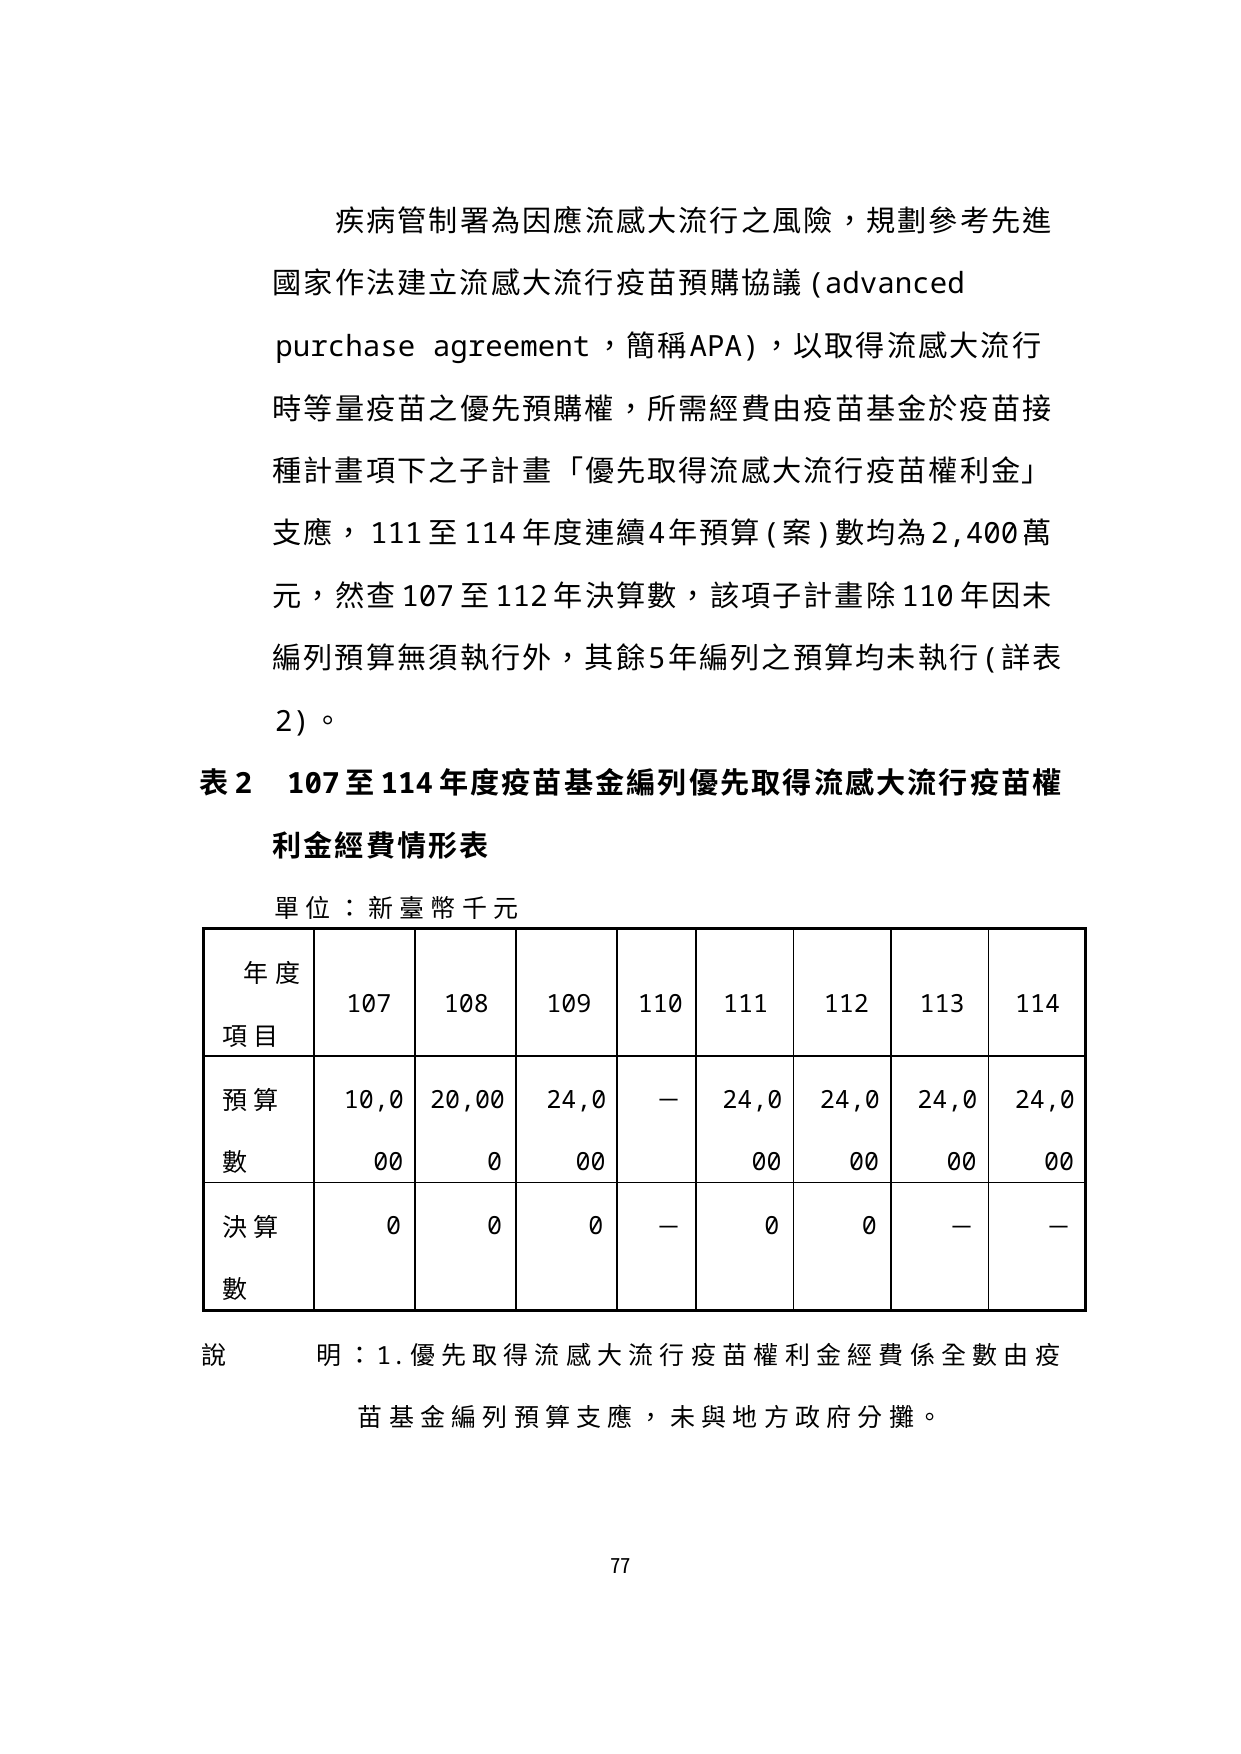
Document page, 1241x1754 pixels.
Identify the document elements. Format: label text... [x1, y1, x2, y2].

table_header 109 [517, 930, 616, 1055]
table_cell 決算數 [205, 1183, 313, 1308]
text 說 明：1.優先取得流感大流行疫苗權利金經費係全數由疫苗基金編列預算支應，未與地方政府分攤。 [194, 1312, 1075, 1437]
table_cell 預算數 [205, 1057, 313, 1182]
table_cell 0 [697, 1183, 793, 1308]
table_cell 0 [794, 1183, 890, 1308]
table_cell 0 [315, 1183, 414, 1308]
table_header 年度 項目 [205, 930, 313, 1055]
table_header 112 [794, 930, 890, 1055]
table_cell 24,000 [989, 1057, 1084, 1182]
table_cell 0 [517, 1183, 616, 1308]
table_cell － [618, 1183, 695, 1308]
text 表2 107至114年度疫苗基金編列優先取得流感大流行疫苗權利金經費情形表 單位：新臺幣千元 [192, 740, 1076, 927]
table_header 108 [416, 930, 515, 1055]
table_cell 24,000 [517, 1057, 616, 1182]
table_header 107 [315, 930, 414, 1055]
table_cell － [618, 1057, 695, 1182]
table_header 110 [618, 930, 695, 1055]
table_cell － [892, 1183, 988, 1308]
table_cell 10,000 [315, 1057, 414, 1182]
table_cell 20,000 [416, 1057, 515, 1182]
table_header 113 [892, 930, 988, 1055]
table_header 111 [697, 930, 793, 1055]
table_cell 24,000 [892, 1057, 988, 1182]
table_cell 24,000 [794, 1057, 890, 1182]
table_cell 24,000 [697, 1057, 793, 1182]
table_cell 0 [416, 1183, 515, 1308]
table_header 114 [989, 930, 1084, 1055]
text 疾病管制署為因應流感大流行之風險，規劃參考先進國家作法建立流感大流行疫苗預購協議(advanced purchase agreement，簡稱APA)，以取得流感大流行時等量疫苗之優先預購權，所需經費由疫苗基金於疫苗接種計畫項下之子計畫「優先取得流感大流行疫苗權利金」支應，111至114年度連續4年預算(案)數均為2,400萬元，然查107至112年決算數，該項子計畫除110年因未編列預算無須執行外，其餘5年編列之預算均未執行(詳表2)。 [266, 177, 1063, 740]
table_cell － [989, 1183, 1084, 1308]
